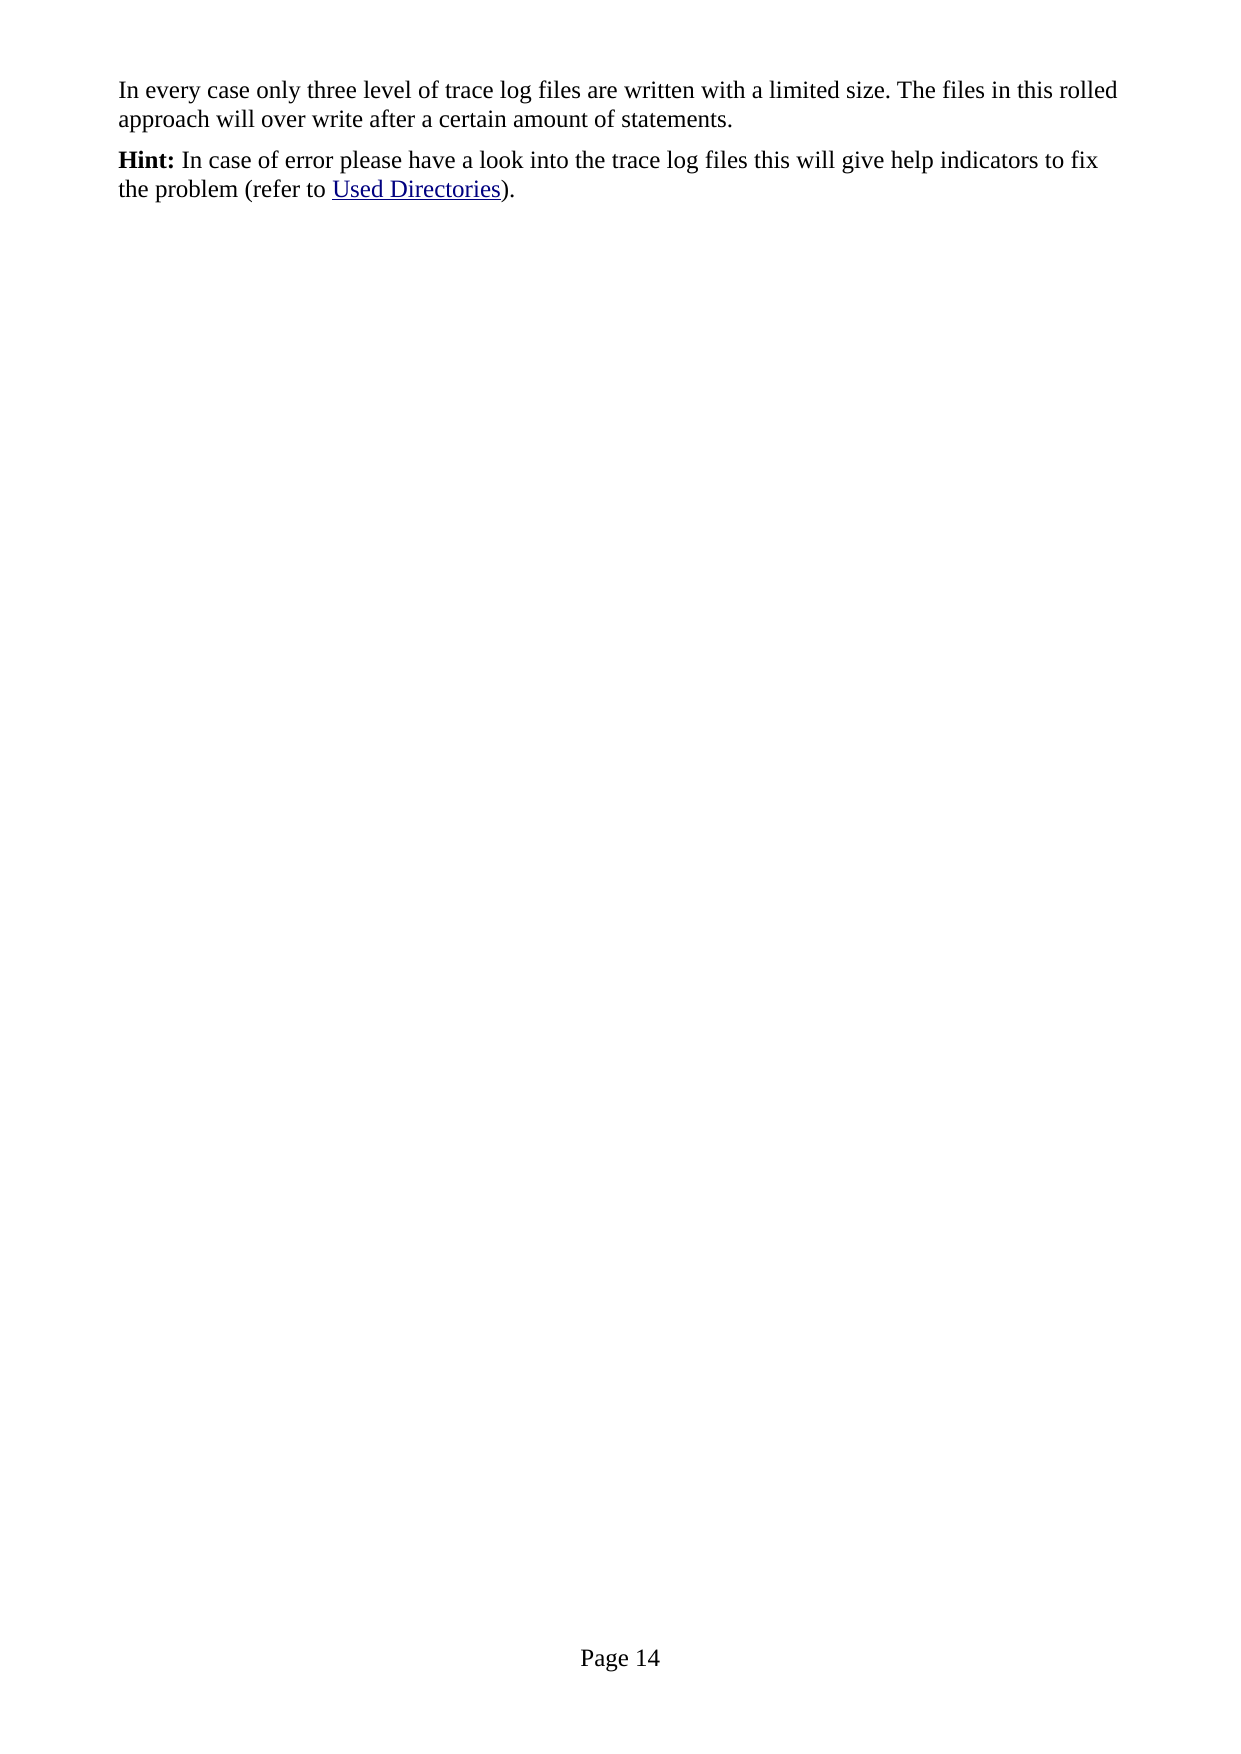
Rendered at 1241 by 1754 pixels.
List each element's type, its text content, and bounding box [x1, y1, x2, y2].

text In every case only three level of trace log files are written with a limited size. The files in this rolled approach will over write after a certain amount of statements. [118, 75, 1122, 132]
text Hint: In case of error please have a look into the trace log files this will give help indicators to fix the problem (refer to Used Directories). [118, 145, 1122, 202]
